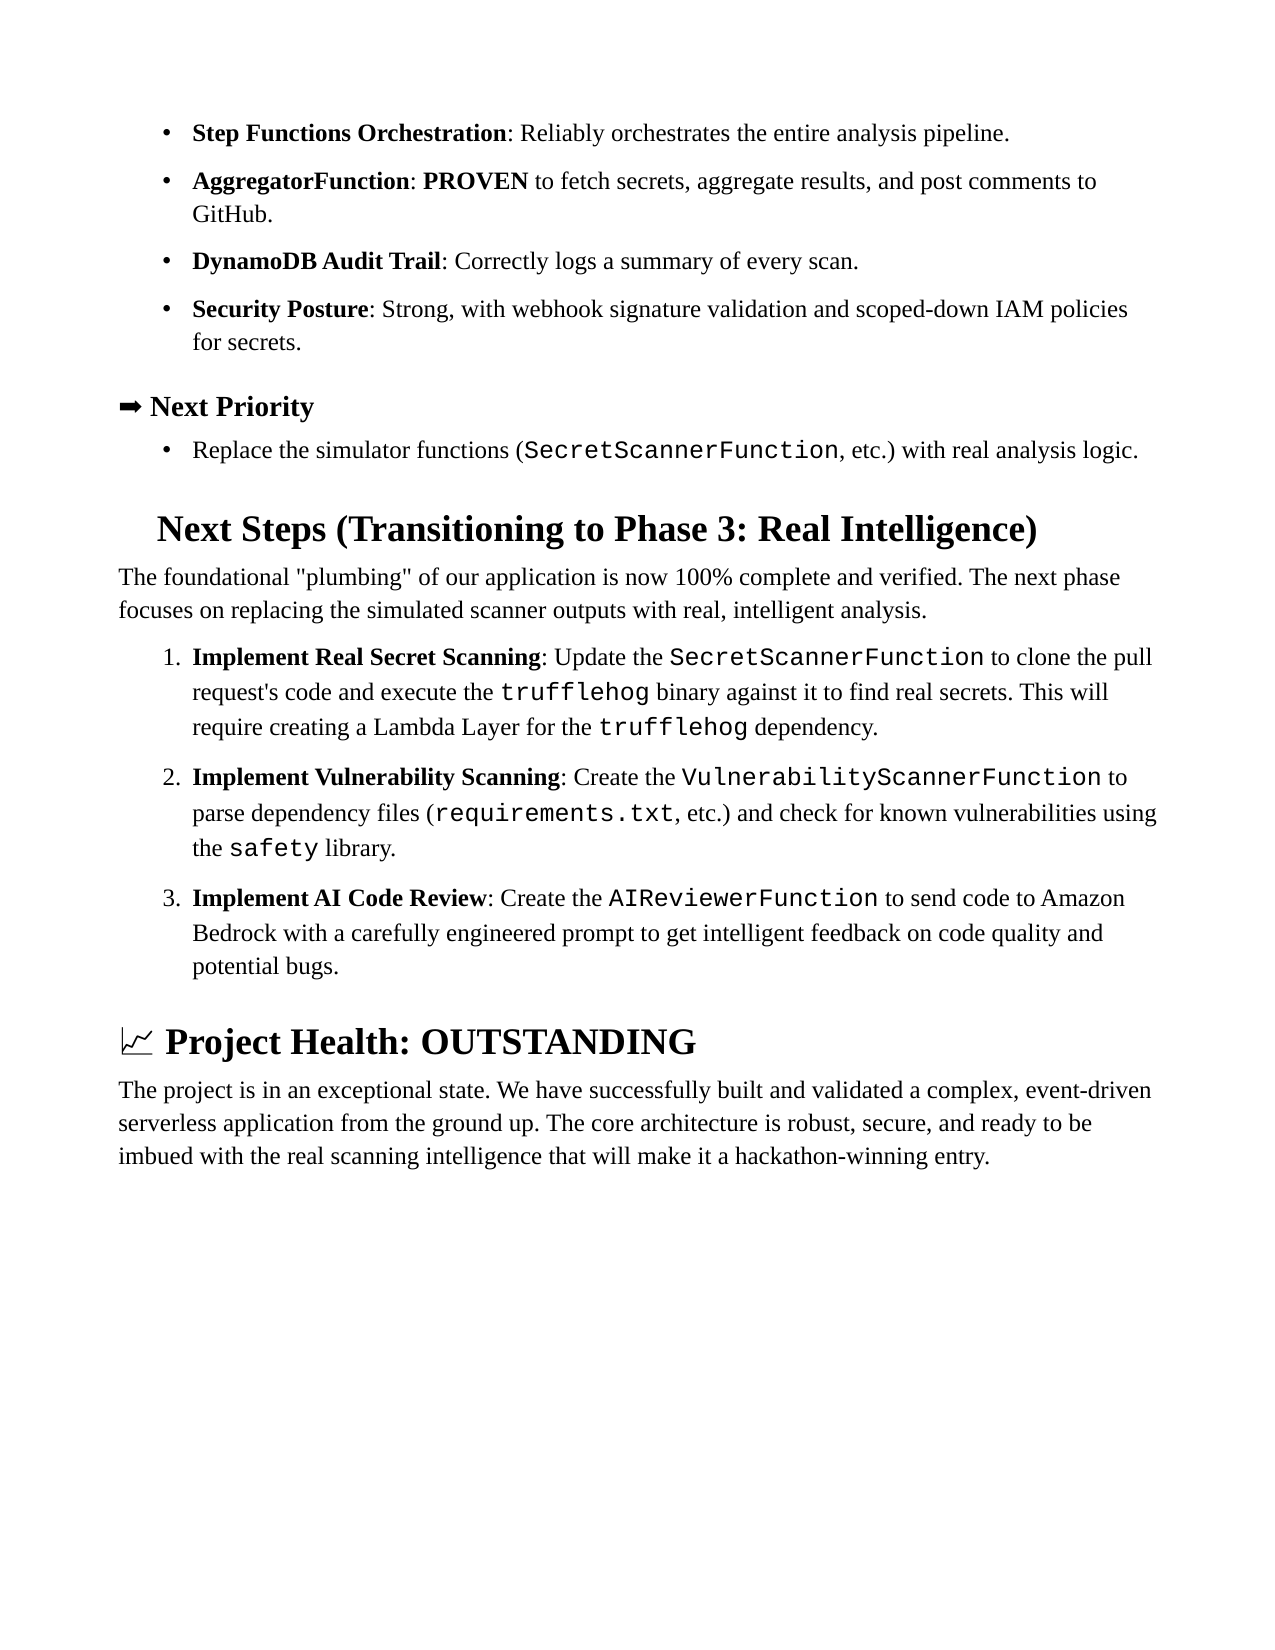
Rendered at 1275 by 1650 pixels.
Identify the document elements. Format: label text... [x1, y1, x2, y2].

subtitle 📈 Project Health: OUTSTANDING [118, 1019, 1157, 1062]
list AggregatorFunction: PROVEN to fetch secrets, aggregate results, and post comments to GitHub. [162, 166, 1157, 227]
list Replace the simulator functions (SecretScannerFunction, etc.) with real analysis logic. [162, 435, 1157, 466]
list Implement AI Code Review: Create the AIReviewerFunction to send code to Amazon Bedrock with a carefully engineered prompt to get intelligent feedback on code quality and potential bugs. [162, 883, 1157, 979]
subtitle 🎯 Next Steps (Transitioning to Phase 3: Real Intelligence) [118, 506, 1157, 549]
list Security Posture: Strong, with webhook signature validation and scoped-down IAM policies for secrets. [162, 294, 1157, 356]
text The foundational "plumbing" of our application is now 100% complete and verified. The next phase focuses on replacing the simulated scanner outputs with real, intelligent analysis. [118, 562, 1157, 623]
subtitle ➡ Next Priority [118, 389, 1157, 423]
list Step Functions Orchestration: Reliably orchestrates the entire analysis pipeline. [162, 118, 1157, 147]
text The project is in an exceptional state. We have successfully built and validated a complex, event-driven serverless application from the ground up. The core architecture is robust, secure, and ready to be imbued with the real scanning intelligence that will make it a hackathon-winning entry. [118, 1075, 1157, 1170]
list Implement Vulnerability Scanning: Create the VulnerabilityScannerFunction to parse dependency files (requirements.txt, etc.) and check for known vulnerabilities using the safety library. [162, 762, 1157, 863]
list DynamoDB Audit Trail: Correctly logs a summary of every scan. [162, 246, 1157, 275]
list Implement Real Secret Scanning: Update the SecretScannerFunction to clone the pull request's code and execute the trufflehog binary against it to find real secrets. This will require creating a Lambda Layer for the trufflehog dependency. [162, 642, 1157, 743]
